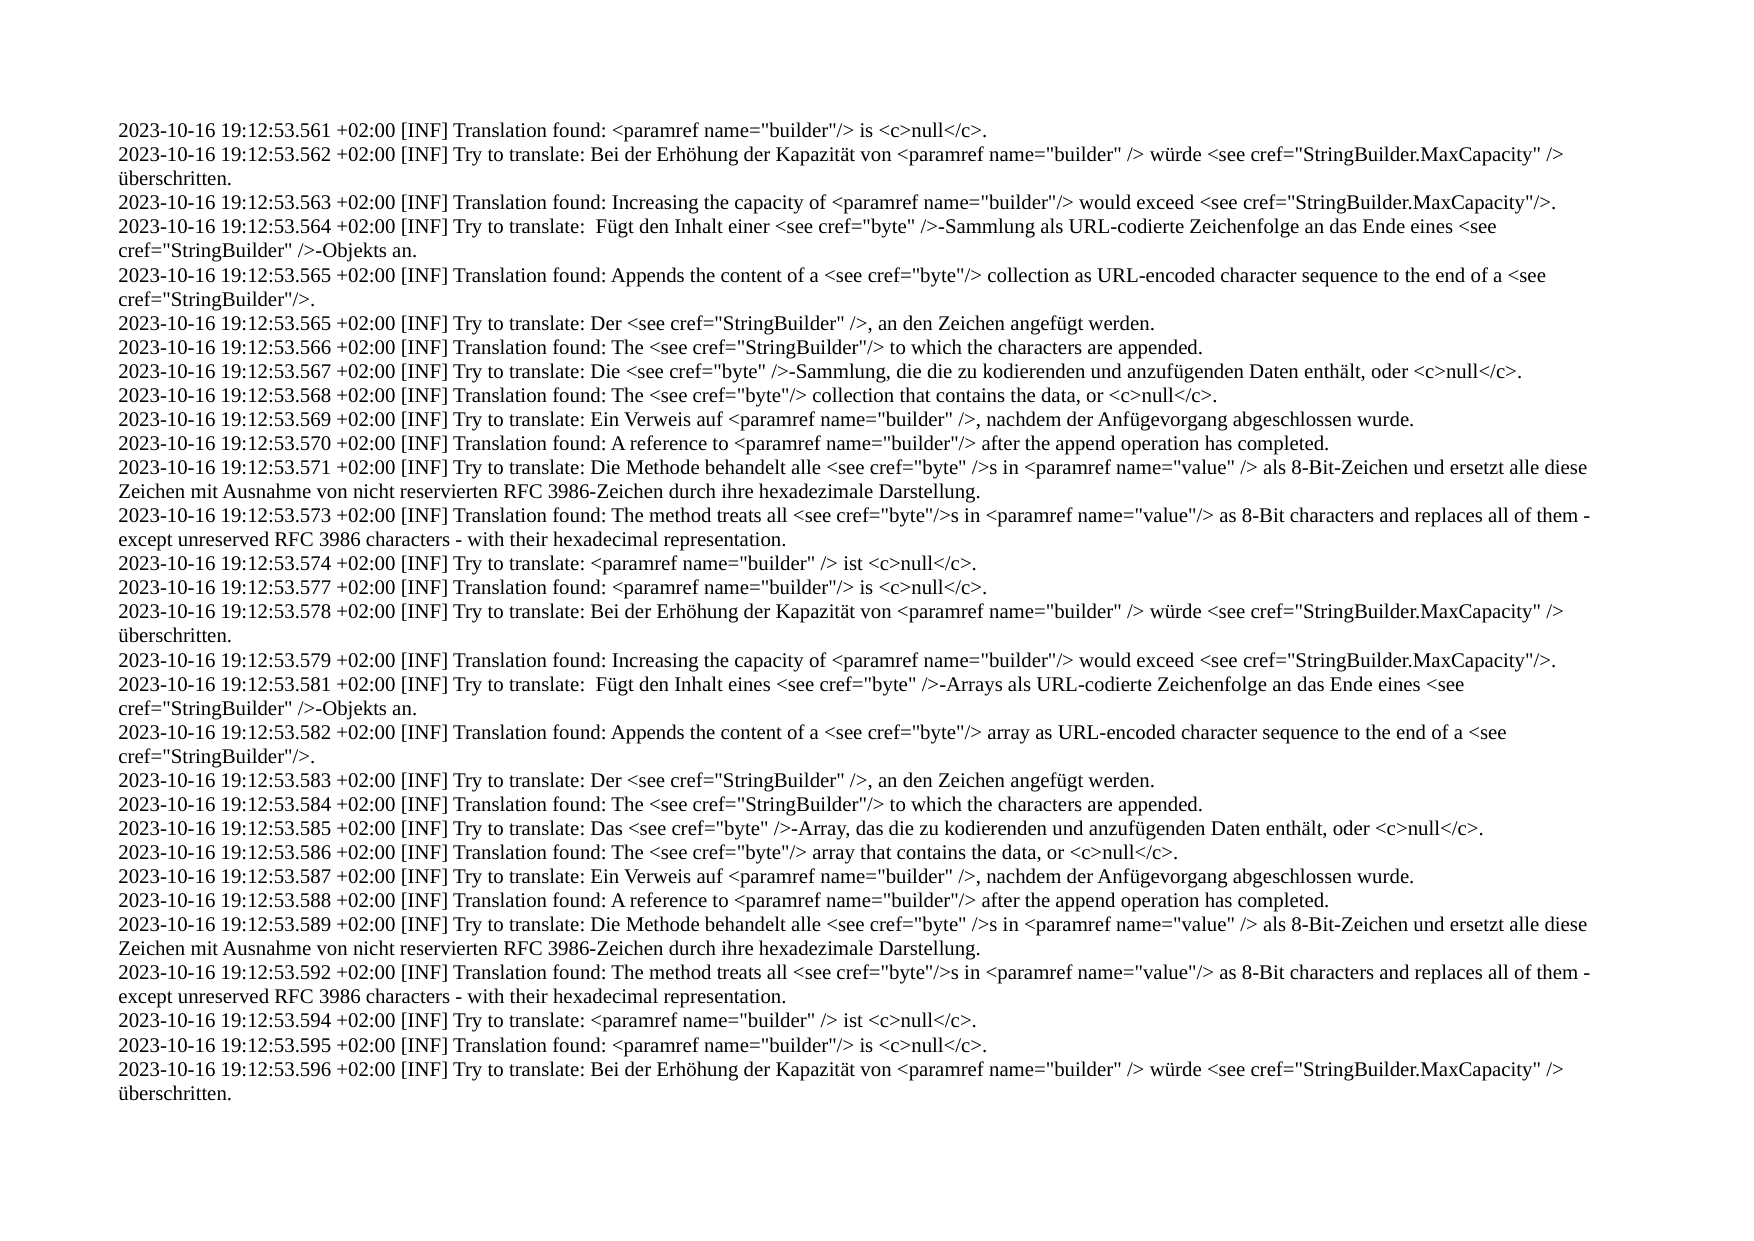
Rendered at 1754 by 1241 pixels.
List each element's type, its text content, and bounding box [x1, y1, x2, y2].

text 2023-10-16 19:12:53.592 +02:00 [INF] Translation found: The method treats all <see cref="byte"/>s in <paramref name="value"/> as 8-Bit characters and replaces all of them - except unreserved RFC 3986 characters - with their hexadecimal representation. [118, 960, 1636, 1008]
text 2023-10-16 19:12:53.586 +02:00 [INF] Translation found: The <see cref="byte"/> array that contains the data, or <c>null</c>. [118, 840, 1636, 864]
text 2023-10-16 19:12:53.579 +02:00 [INF] Translation found: Increasing the capacity of <paramref name="builder"/> would exceed <see cref="StringBuilder.MaxCapacity"/>. [118, 647, 1636, 672]
text 2023-10-16 19:12:53.589 +02:00 [INF] Try to translate: Die Methode behandelt alle <see cref="byte" />s in <paramref name="value" /> als 8-Bit-Zeichen und ersetzt alle diese Zeichen mit Ausnahme von nicht reservierten RFC 3986-Zeichen durch ihre hexadezimale Darstellung. [118, 912, 1636, 960]
text 2023-10-16 19:12:53.571 +02:00 [INF] Try to translate: Die Methode behandelt alle <see cref="byte" />s in <paramref name="value" /> als 8-Bit-Zeichen und ersetzt alle diese Zeichen mit Ausnahme von nicht reservierten RFC 3986-Zeichen durch ihre hexadezimale Darstellung. [118, 455, 1636, 503]
text 2023-10-16 19:12:53.587 +02:00 [INF] Try to translate: Ein Verweis auf <paramref name="builder" />, nachdem der Anfügevorgang abgeschlossen wurde. [118, 864, 1636, 888]
text 2023-10-16 19:12:53.584 +02:00 [INF] Translation found: The <see cref="StringBuilder"/> to which the characters are appended. [118, 792, 1636, 816]
text 2023-10-16 19:12:53.582 +02:00 [INF] Translation found: Appends the content of a <see cref="byte"/> array as URL-encoded character sequence to the end of a <see cref="StringBuilder"/>. [118, 720, 1636, 768]
text 2023-10-16 19:12:53.566 +02:00 [INF] Translation found: The <see cref="StringBuilder"/> to which the characters are appended. [118, 335, 1636, 359]
text 2023-10-16 19:12:53.565 +02:00 [INF] Translation found: Appends the content of a <see cref="byte"/> collection as URL-encoded character sequence to the end of a <see cref="StringBuilder"/>. [118, 262, 1636, 311]
text 2023-10-16 19:12:53.565 +02:00 [INF] Try to translate: Der <see cref="StringBuilder" />, an den Zeichen angefügt werden. [118, 311, 1636, 335]
text 2023-10-16 19:12:53.596 +02:00 [INF] Try to translate: Bei der Erhöhung der Kapazität von <paramref name="builder" /> würde <see cref="StringBuilder.MaxCapacity" /> überschritten. [118, 1057, 1636, 1105]
text 2023-10-16 19:12:53.564 +02:00 [INF] Try to translate: Fügt den Inhalt einer <see cref="byte" />-Sammlung als URL-codierte Zeichenfolge an das Ende eines <see cref="StringBuilder" />-Objekts an. [118, 214, 1636, 262]
text 2023-10-16 19:12:53.588 +02:00 [INF] Translation found: A reference to <paramref name="builder"/> after the append operation has completed. [118, 888, 1636, 912]
text 2023-10-16 19:12:53.581 +02:00 [INF] Try to translate: Fügt den Inhalt eines <see cref="byte" />-Arrays als URL-codierte Zeichenfolge an das Ende eines <see cref="StringBuilder" />-Objekts an. [118, 672, 1636, 720]
text 2023-10-16 19:12:53.585 +02:00 [INF] Try to translate: Das <see cref="byte" />-Array, das die zu kodierenden und anzufügenden Daten enthält, oder <c>null</c>. [118, 816, 1636, 840]
text 2023-10-16 19:12:53.583 +02:00 [INF] Try to translate: Der <see cref="StringBuilder" />, an den Zeichen angefügt werden. [118, 768, 1636, 792]
text 2023-10-16 19:12:53.577 +02:00 [INF] Translation found: <paramref name="builder"/> is <c>null</c>. [118, 575, 1636, 599]
text 2023-10-16 19:12:53.569 +02:00 [INF] Try to translate: Ein Verweis auf <paramref name="builder" />, nachdem der Anfügevorgang abgeschlossen wurde. [118, 407, 1636, 431]
text 2023-10-16 19:12:53.594 +02:00 [INF] Try to translate: <paramref name="builder" /> ist <c>null</c>. [118, 1008, 1636, 1032]
text 2023-10-16 19:12:53.561 +02:00 [INF] Translation found: <paramref name="builder"/> is <c>null</c>. [118, 118, 1636, 142]
text 2023-10-16 19:12:53.570 +02:00 [INF] Translation found: A reference to <paramref name="builder"/> after the append operation has completed. [118, 431, 1636, 455]
text 2023-10-16 19:12:53.573 +02:00 [INF] Translation found: The method treats all <see cref="byte"/>s in <paramref name="value"/> as 8-Bit characters and replaces all of them - except unreserved RFC 3986 characters - with their hexadecimal representation. [118, 503, 1636, 551]
text 2023-10-16 19:12:53.568 +02:00 [INF] Translation found: The <see cref="byte"/> collection that contains the data, or <c>null</c>. [118, 383, 1636, 407]
text 2023-10-16 19:12:53.578 +02:00 [INF] Try to translate: Bei der Erhöhung der Kapazität von <paramref name="builder" /> würde <see cref="StringBuilder.MaxCapacity" /> überschritten. [118, 599, 1636, 647]
text 2023-10-16 19:12:53.562 +02:00 [INF] Try to translate: Bei der Erhöhung der Kapazität von <paramref name="builder" /> würde <see cref="StringBuilder.MaxCapacity" /> überschritten. [118, 142, 1636, 190]
text 2023-10-16 19:12:53.595 +02:00 [INF] Translation found: <paramref name="builder"/> is <c>null</c>. [118, 1032, 1636, 1057]
text 2023-10-16 19:12:53.567 +02:00 [INF] Try to translate: Die <see cref="byte" />-Sammlung, die die zu kodierenden und anzufügenden Daten enthält, oder <c>null</c>. [118, 359, 1636, 383]
text 2023-10-16 19:12:53.574 +02:00 [INF] Try to translate: <paramref name="builder" /> ist <c>null</c>. [118, 551, 1636, 575]
text 2023-10-16 19:12:53.563 +02:00 [INF] Translation found: Increasing the capacity of <paramref name="builder"/> would exceed <see cref="StringBuilder.MaxCapacity"/>. [118, 190, 1636, 214]
